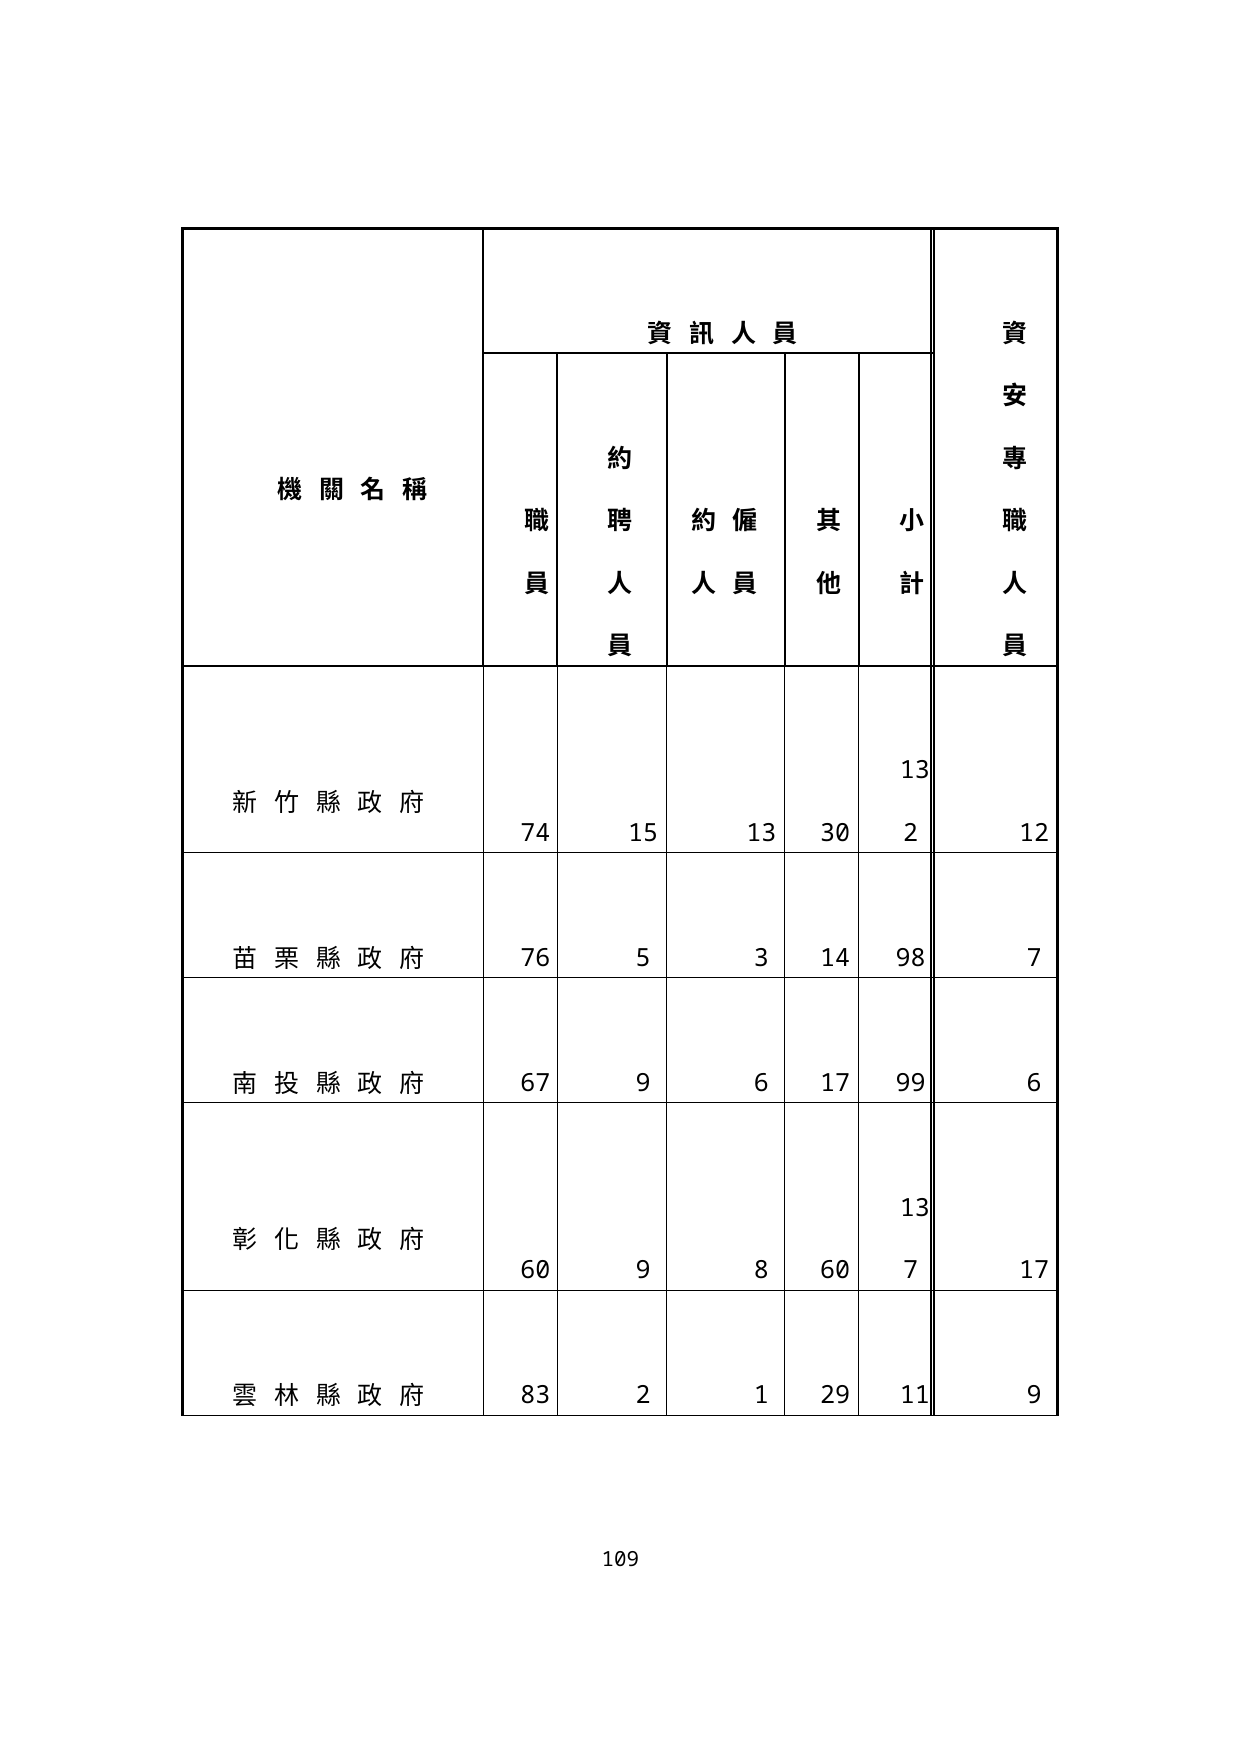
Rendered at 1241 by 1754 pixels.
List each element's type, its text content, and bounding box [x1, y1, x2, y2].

table_cell 76 [484, 853, 557, 977]
table_cell 苗栗縣政府 [184, 853, 483, 977]
table_cell 30 [785, 667, 858, 852]
table_cell 2 [558, 1291, 666, 1415]
table_cell 5 [558, 853, 666, 977]
table_header 資訊人員 [484, 230, 930, 352]
table_cell 雲林縣政府 [184, 1291, 483, 1415]
table_cell 12 [935, 667, 1056, 852]
table_cell 1 [667, 1291, 784, 1415]
table_cell 約僱人員 [668, 354, 784, 665]
table_cell 98 [859, 853, 930, 977]
table_header 機關名稱 [184, 230, 482, 665]
table_cell 74 [484, 667, 557, 852]
table_cell 137 [859, 1103, 930, 1290]
table_cell 9 [558, 978, 666, 1102]
table_cell 17 [785, 978, 858, 1102]
table_header 資安專職 人員 [935, 230, 1056, 665]
table_cell 17 [935, 1103, 1056, 1290]
table_cell 13 [667, 667, 784, 852]
table_cell 新竹縣政府 [184, 667, 483, 852]
table_cell 其他 [786, 354, 858, 665]
table_cell 11 [859, 1291, 930, 1415]
table_cell 小計 [860, 354, 930, 665]
table_cell 60 [484, 1103, 557, 1290]
table_cell 8 [667, 1103, 784, 1290]
table_cell 15 [558, 667, 666, 852]
table_cell 7 [935, 853, 1056, 977]
table_cell 6 [667, 978, 784, 1102]
table_cell 83 [484, 1291, 557, 1415]
table_cell 67 [484, 978, 557, 1102]
table_cell 職員 [484, 354, 556, 665]
table_cell 9 [558, 1103, 666, 1290]
table_cell 彰化縣政府 [184, 1103, 483, 1290]
table_cell 約聘人員 [558, 354, 666, 665]
table_cell 3 [667, 853, 784, 977]
table_cell 14 [785, 853, 858, 977]
table_cell 9 [935, 1291, 1056, 1415]
table_cell 南投縣政府 [184, 978, 483, 1102]
table_cell 6 [935, 978, 1056, 1102]
table_cell 99 [859, 978, 930, 1102]
table_cell 29 [785, 1291, 858, 1415]
table_cell 132 [859, 667, 930, 852]
table_cell 60 [785, 1103, 858, 1290]
